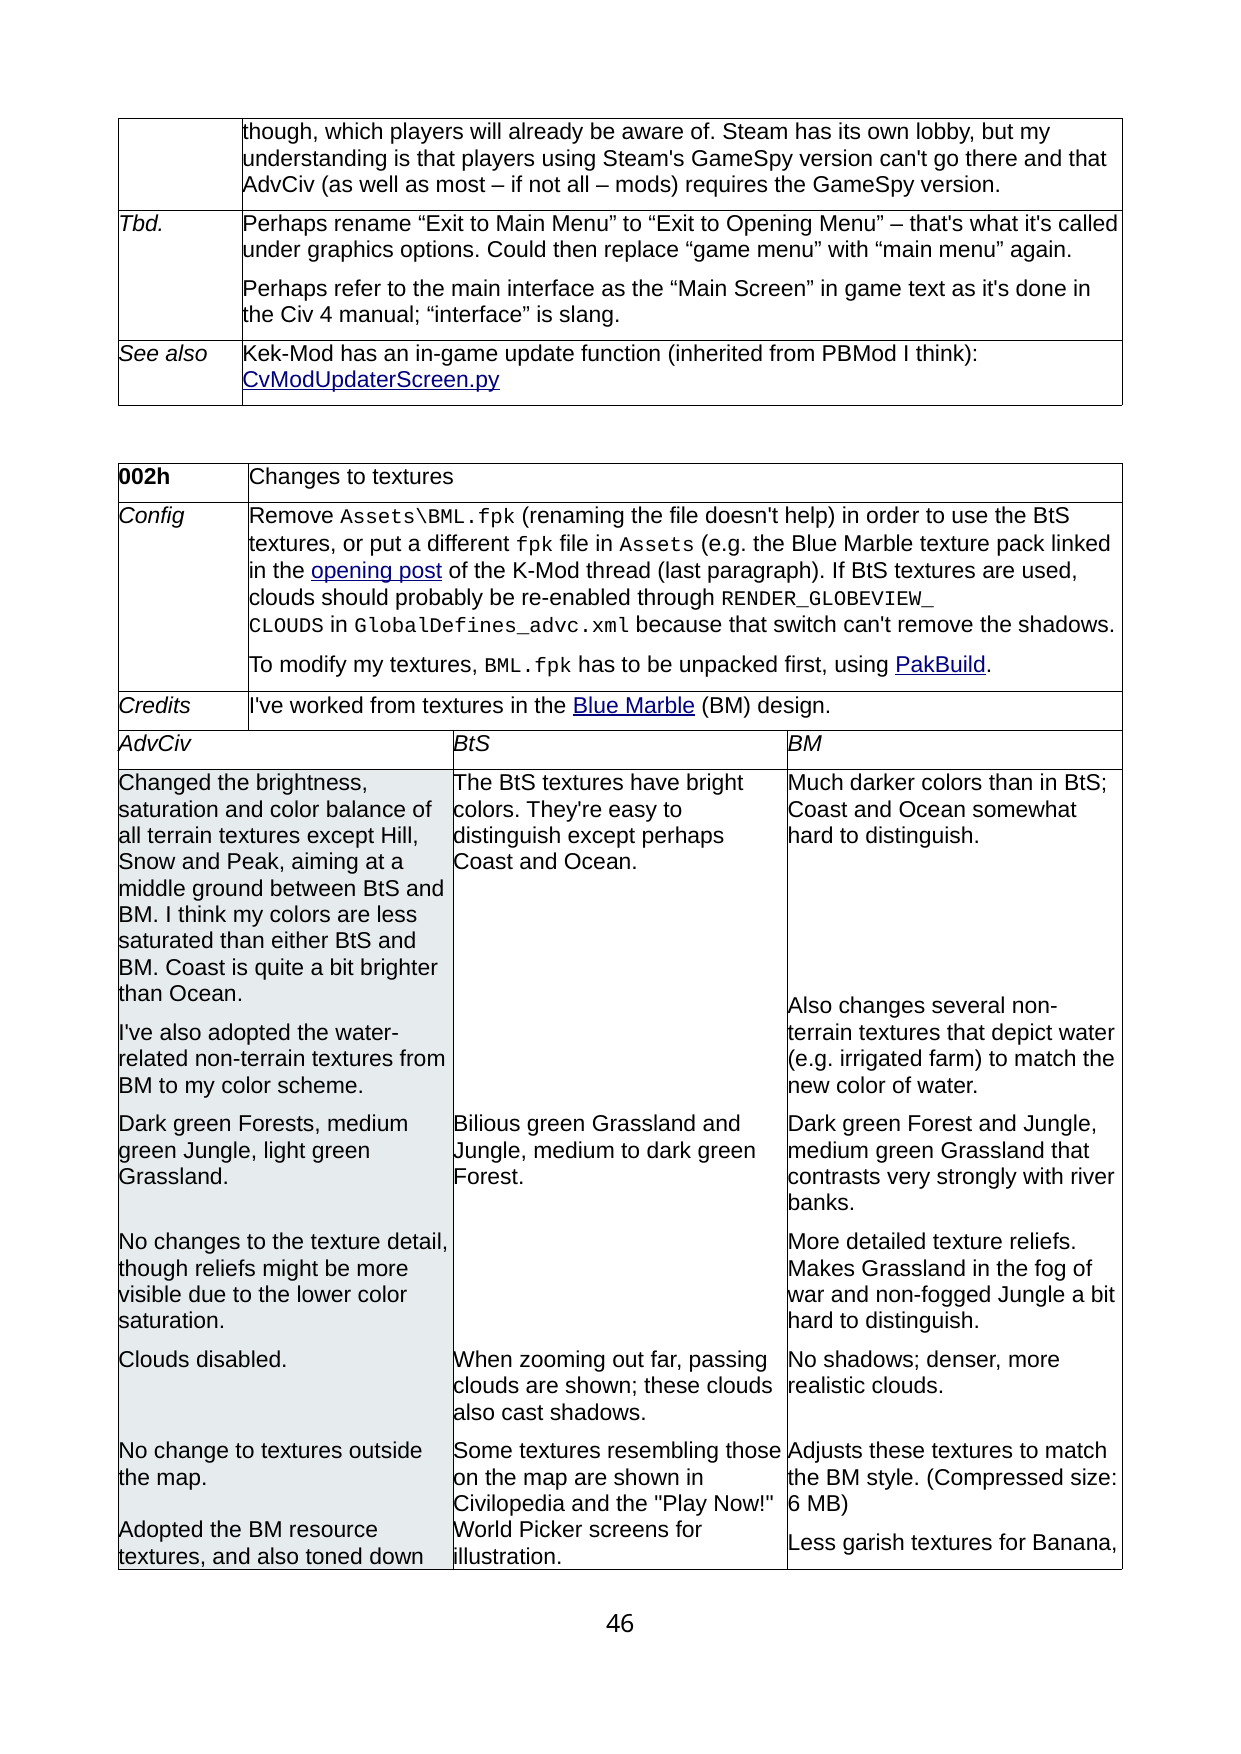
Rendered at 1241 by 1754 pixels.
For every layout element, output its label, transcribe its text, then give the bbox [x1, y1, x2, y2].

table_cell Changed the brightness, saturation and color balance of all terrain textures except Hill, Snow and Peak, aiming at a middle ground between BtS and BM. I think my colors are less saturated than either BtS and BM. Coast is quite a bit brighter than Ocean. I've also adopted the water-related non-terrain textures from BM to my color scheme. Dark green Forests, medium green Jungle, light green Grassland. No changes to the texture detail, though reliefs might be more visible due to the lower color saturation. Clouds disabled. No change to textures outside the map. Adopted the BM resource textures, and also toned down [119, 770, 453, 1569]
table_cell The BtS textures have bright colors. They're easy to distinguish except perhaps Coast and Ocean. Bilious green Grassland and Jungle, medium to dark green Forest. When zooming out far, passing clouds are shown; these clouds also cast shadows. Some textures resembling those on the map are shown in Civilopedia and the "Play Now!" World Picker screens for illustration. [454, 770, 787, 1569]
table_cell Perhaps rename “Exit to Main Menu” to “Exit to Opening Menu” – that's what it's called under graphics options. Could then replace “game menu” with “main menu” again. Perhaps refer to the main interface as the “Main Screen” in game text as it's done in the Civ 4 manual; “interface” is slang. [243, 211, 1122, 340]
table_cell Config [119, 503, 248, 691]
table_header Changes to textures [249, 464, 1122, 502]
table_header 002h [119, 464, 248, 502]
table_cell Credits [119, 692, 248, 730]
table_cell Kek-Mod has an in-game update function (inherited from PBMod I think): CvModUpdaterScreen.py [243, 341, 1122, 405]
table_cell I've worked from textures in the Blue Marble (BM) design. [249, 692, 1122, 730]
table_cell [119, 119, 242, 210]
table_cell Remove Assets\BML.fpk (renaming the file doesn't help) in order to use the BtS textures, or put a different fpk file in Assets (e.g. the Blue Marble texture pack linked in the opening post of the K-Mod thread (last paragraph). If BtS textures are used, clouds should probably be re-enabled through RENDER_GLOBEVIEW_ CLOUDS in GlobalDefines_advc.xml because that switch can't remove the shadows. To modify my textures, BML.fpk has to be unpacked first, using PakBuild. [249, 503, 1122, 691]
table_cell Tbd. [119, 211, 242, 340]
table_cell Much darker colors than in BtS; Coast and Ocean somewhat hard to distinguish. Also changes several non-terrain textures that depict water (e.g. irrigated farm) to match the new color of water. Dark green Forest and Jungle, medium green Grassland that contrasts very strongly with river banks. More detailed texture reliefs. Makes Grassland in the fog of war and non-fogged Jungle a bit hard to distinguish. No shadows; denser, more realistic clouds. Adjusts these textures to match the BM style. (Compressed size: 6 MB) Less garish textures for Banana, [788, 770, 1122, 1569]
table_cell BtS [454, 731, 787, 769]
table_cell BM [788, 731, 1122, 769]
table_cell AdvCiv [119, 731, 453, 769]
table_cell See also [119, 341, 242, 405]
table_cell though, which players will already be aware of. Steam has its own lobby, but my understanding is that players using Steam's GameSpy version can't go there and that AdvCiv (as well as most – if not all – mods) requires the GameSpy version. [243, 119, 1122, 210]
